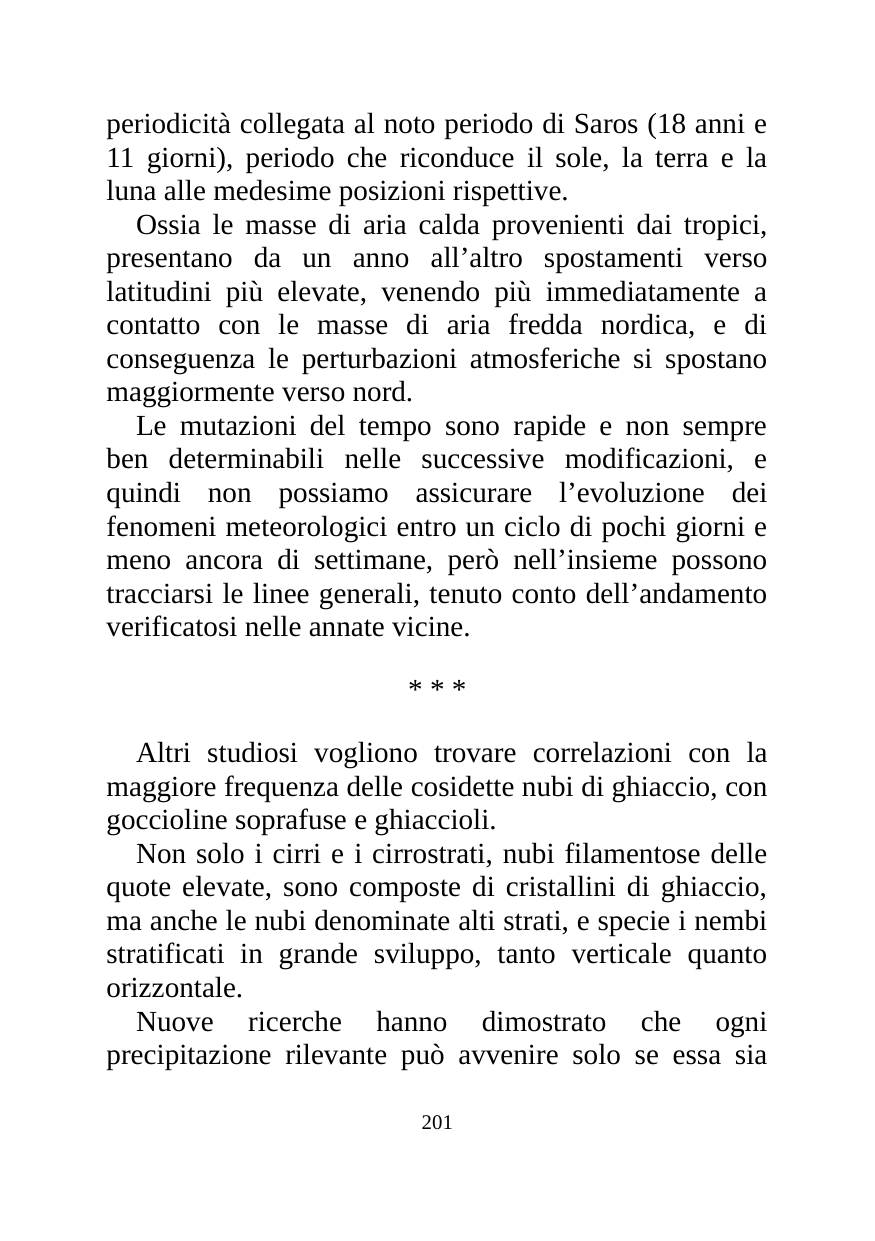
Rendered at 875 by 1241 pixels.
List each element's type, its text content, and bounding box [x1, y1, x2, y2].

text Nuove ricerche hanno dimostrato che ogni precipitazione rilevante può avvenire solo se essa sia [106, 1004, 768, 1071]
text * * * [106, 672, 768, 706]
text Le mutazioni del tempo sono rapide e non sempre ben determinabili nelle successive modificazioni, e quindi non possiamo assicurare l’evoluzione dei fenomeni meteorologici entro un ciclo di pochi giorni e meno ancora di settimane, però nell’insieme possono tracciarsi le linee generali, tenuto conto dell’andamento verificatosi nelle annate vicine. [106, 408, 768, 643]
text Ossia le masse di aria calda provenienti dai tropici, presentano da un anno all’altro spostamenti verso latitudini più elevate, venendo più immediatamente a contatto con le masse di aria fredda nordica, e di conseguenza le perturbazioni atmosferiche si spostano maggiormente verso nord. [106, 207, 768, 408]
text Altri studiosi vogliono trovare correlazioni con la maggiore frequenza delle cosidette nubi di ghiaccio, con goccioline soprafuse e ghiaccioli. [106, 735, 768, 836]
text periodicità collegata al noto periodo di Saros (18 anni e 11 giorni), periodo che riconduce il sole, la terra e la luna alle medesime posizioni rispettive. [106, 106, 768, 207]
text Non solo i cirri e i cirrostrati, nubi filamentose delle quote elevate, sono composte di cristallini di ghiaccio, ma anche le nubi denominate alti strati, e specie i nembi stratificati in grande sviluppo, tanto verticale quanto orizzontale. [106, 836, 768, 1004]
